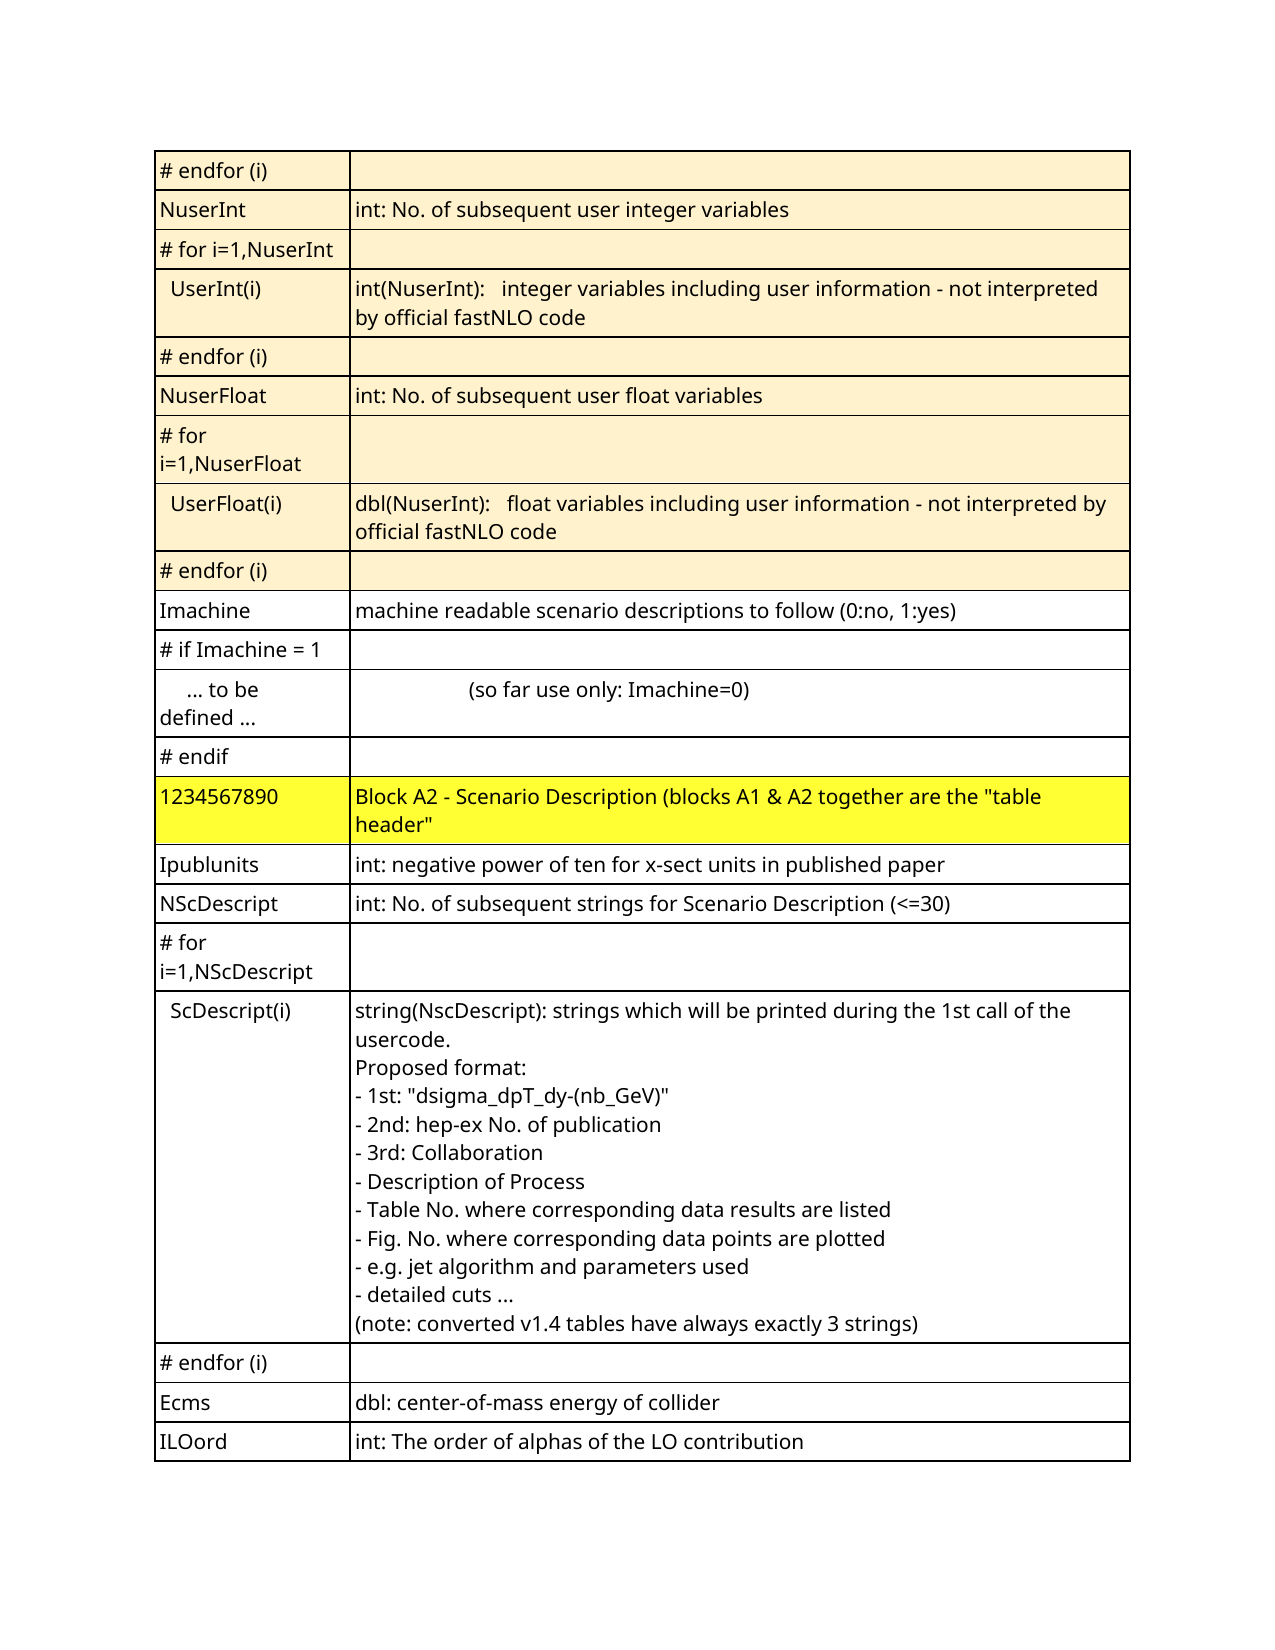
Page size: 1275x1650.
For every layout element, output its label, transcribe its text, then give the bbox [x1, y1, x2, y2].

table_cell # endfor (i) [156, 552, 349, 590]
table_cell dbl(NuserInt): float variables including user information - not interpreted by official fastNLO code [351, 484, 1129, 550]
table_cell # if Imachine = 1 [156, 631, 349, 668]
table_cell # endif [156, 738, 349, 776]
table_cell int(NuserInt): integer variables including user information - not interpreted by official fastNLO code [351, 270, 1129, 336]
table_cell ... to be defined ... [156, 670, 349, 736]
table_cell [351, 416, 1129, 482]
table_cell [351, 738, 1129, 776]
table_cell # endfor (i) [156, 1344, 349, 1382]
table_cell [351, 924, 1129, 990]
table_cell [351, 1344, 1129, 1382]
table_cell Ipublunits [156, 845, 349, 883]
table_cell int: No. of subsequent user float variables [351, 377, 1129, 415]
table_cell [351, 152, 1129, 189]
table_cell dbl: center-of-mass energy of collider [351, 1383, 1129, 1421]
table_cell machine readable scenario descriptions to follow (0:no, 1:yes) [351, 591, 1129, 629]
table_cell int: negative power of ten for x-sect units in published paper [351, 845, 1129, 883]
table_cell ILOord [156, 1423, 349, 1460]
table_cell NuserInt [156, 191, 349, 229]
table_cell NScDescript [156, 885, 349, 922]
table_cell (so far use only: Imachine=0) [351, 670, 1129, 736]
table_cell int: No. of subsequent user integer variables [351, 191, 1129, 229]
table_cell Block A2 - Scenario Description (blocks A1 & A2 together are the "table header" [351, 777, 1129, 843]
table_cell # for i=1,NuserFloat [156, 416, 349, 482]
table_cell string(NscDescript): strings which will be printed during the 1st call of the usercode. Proposed format: - 1st: "dsigma_dpT_dy-(nb_GeV)" - 2nd: hep-ex No. of publication - 3rd: Collaboration - Description of Process - Table No. where corresponding data results are listed - Fig. No. where corresponding data points are plotted - e.g. jet algorithm and parameters used - detailed cuts ... (note: converted v1.4 tables have always exactly 3 strings) [351, 992, 1129, 1342]
table_cell UserFloat(i) [156, 484, 349, 550]
table_cell # for i=1,NScDescript [156, 924, 349, 990]
table_cell ScDescript(i) [156, 992, 349, 1342]
table_cell Ecms [156, 1383, 349, 1421]
table_cell # endfor (i) [156, 338, 349, 375]
table_cell # for i=1,NuserInt [156, 230, 349, 268]
table_cell NuserFloat [156, 377, 349, 415]
table_cell Imachine [156, 591, 349, 629]
table_cell UserInt(i) [156, 270, 349, 336]
table_cell int: The order of alphas of the LO contribution [351, 1423, 1129, 1460]
table_cell 1234567890 [156, 777, 349, 843]
table_cell [351, 552, 1129, 590]
table_cell # endfor (i) [156, 152, 349, 189]
table_cell [351, 631, 1129, 668]
table_cell [351, 230, 1129, 268]
table_cell [351, 338, 1129, 375]
table_cell int: No. of subsequent strings for Scenario Description (<=30) [351, 885, 1129, 922]
